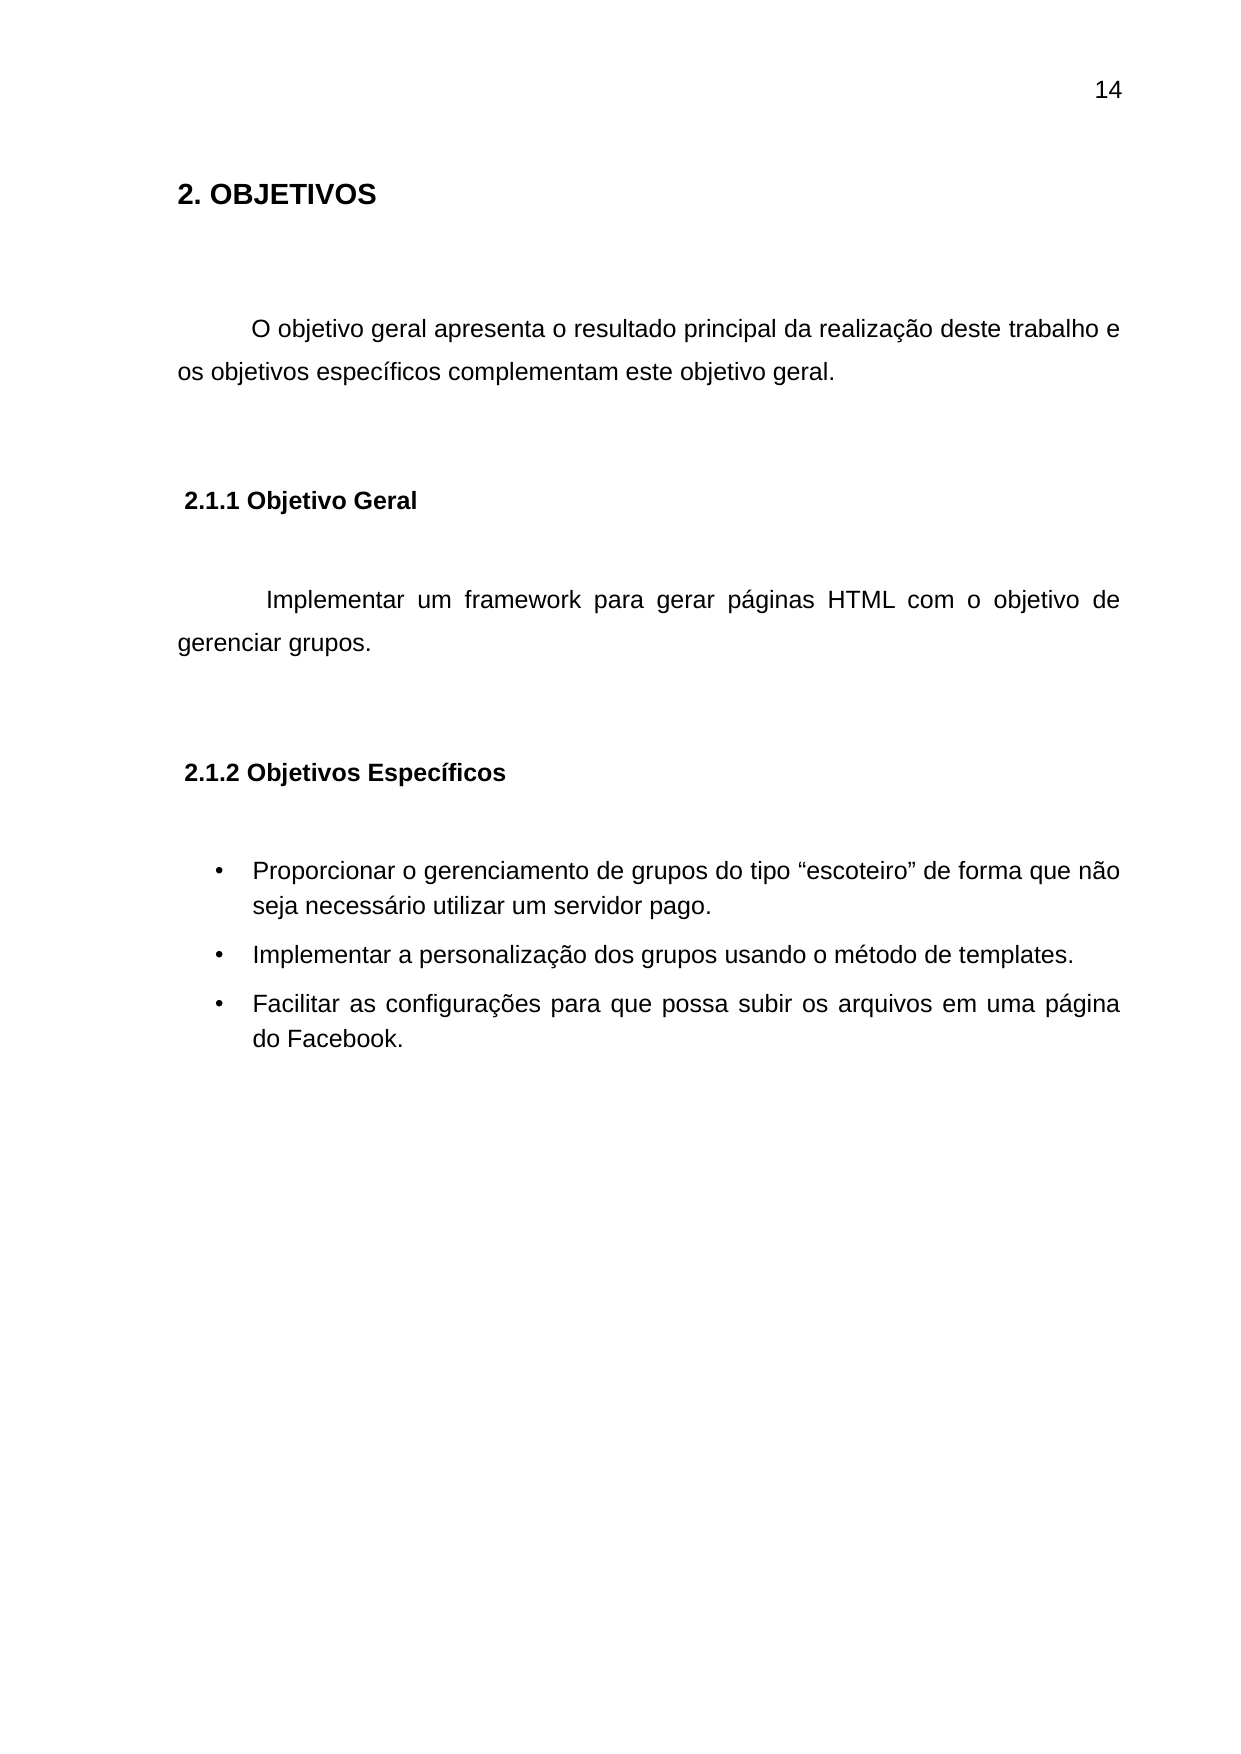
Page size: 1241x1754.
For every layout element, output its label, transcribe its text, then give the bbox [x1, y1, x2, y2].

subtitle OBJETIVOS [177, 177, 1122, 211]
text O objetivo geral apresenta o resultado principal da realização deste trabalho e os objetivos específicos complementam este objetivo geral. [177, 314, 1122, 386]
subtitle Objetivo Geral [177, 486, 1122, 515]
list Facilitar as configurações para que possa subir os arquivos em uma página do Facebook. [215, 989, 1122, 1052]
list Proporcionar o gerenciamento de grupos do tipo “escoteiro” de forma que não seja necessário utilizar um servidor pago. [215, 856, 1122, 919]
subtitle Objetivos Específicos [177, 757, 1122, 786]
text Implementar um framework para gerar páginas HTML com o objetivo de gerenciar grupos. [177, 585, 1122, 657]
list Implementar a personalização dos grupos usando o método de templates. [215, 940, 1122, 969]
